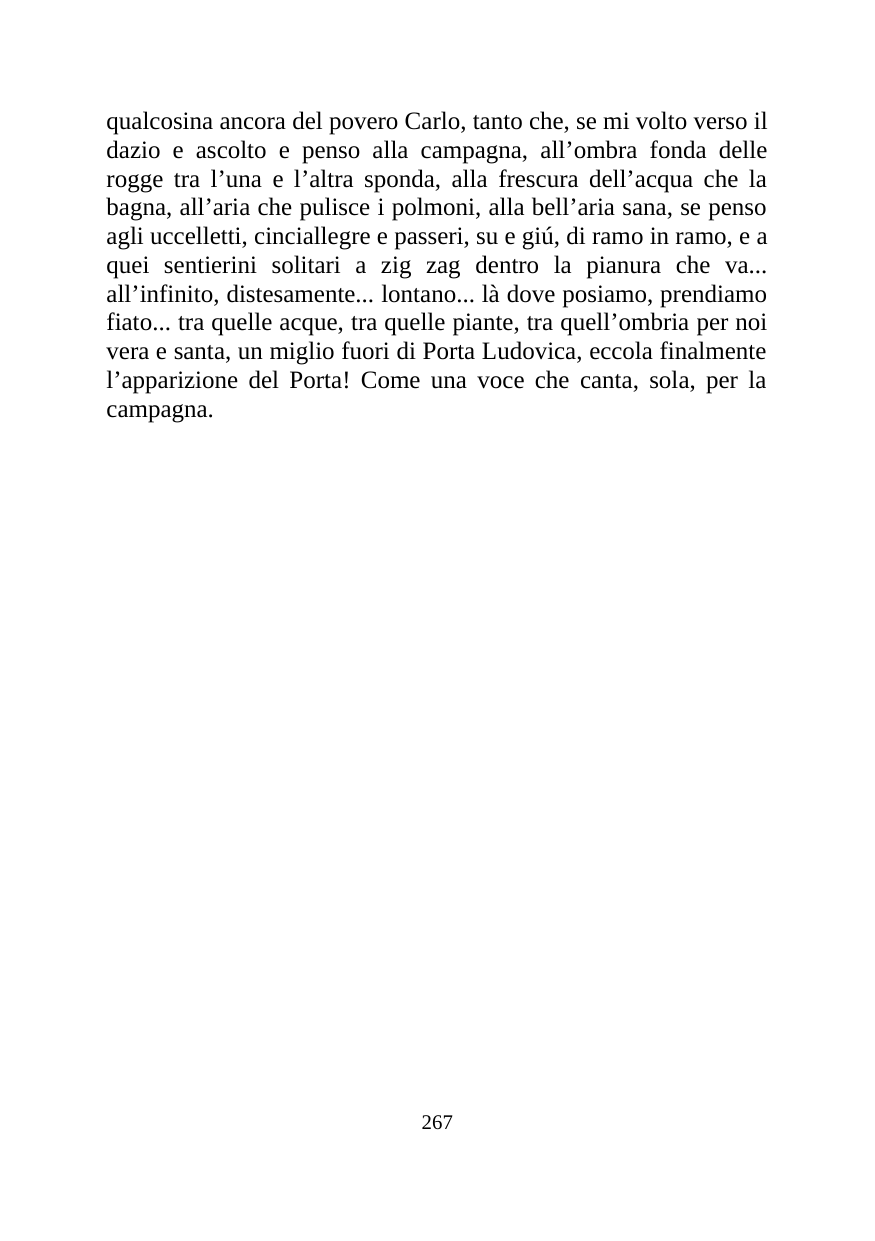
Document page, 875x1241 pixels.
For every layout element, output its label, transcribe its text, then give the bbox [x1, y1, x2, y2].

text qualcosina ancora del povero Carlo, tanto che, se mi volto verso il dazio e ascolto e penso alla campagna, all’ombra fonda delle rogge tra l’una e l’altra sponda, alla frescura dell’acqua che la bagna, all’aria che pulisce i polmoni, alla bell’aria sana, se penso agli uccelletti, cinciallegre e passeri, su e giú, di ramo in ramo, e a quei sentierini solitari a zig zag dentro la pianura che va... all’infinito, distesamente... lontano... là dove posiamo, prendiamo fiato... tra quelle acque, tra quelle piante, tra quell’ombria per noi vera e santa, un miglio fuori di Porta Ludovica, eccola finalmente l’apparizione del Porta! Come una voce che canta, sola, per la campagna. [106, 106, 768, 422]
